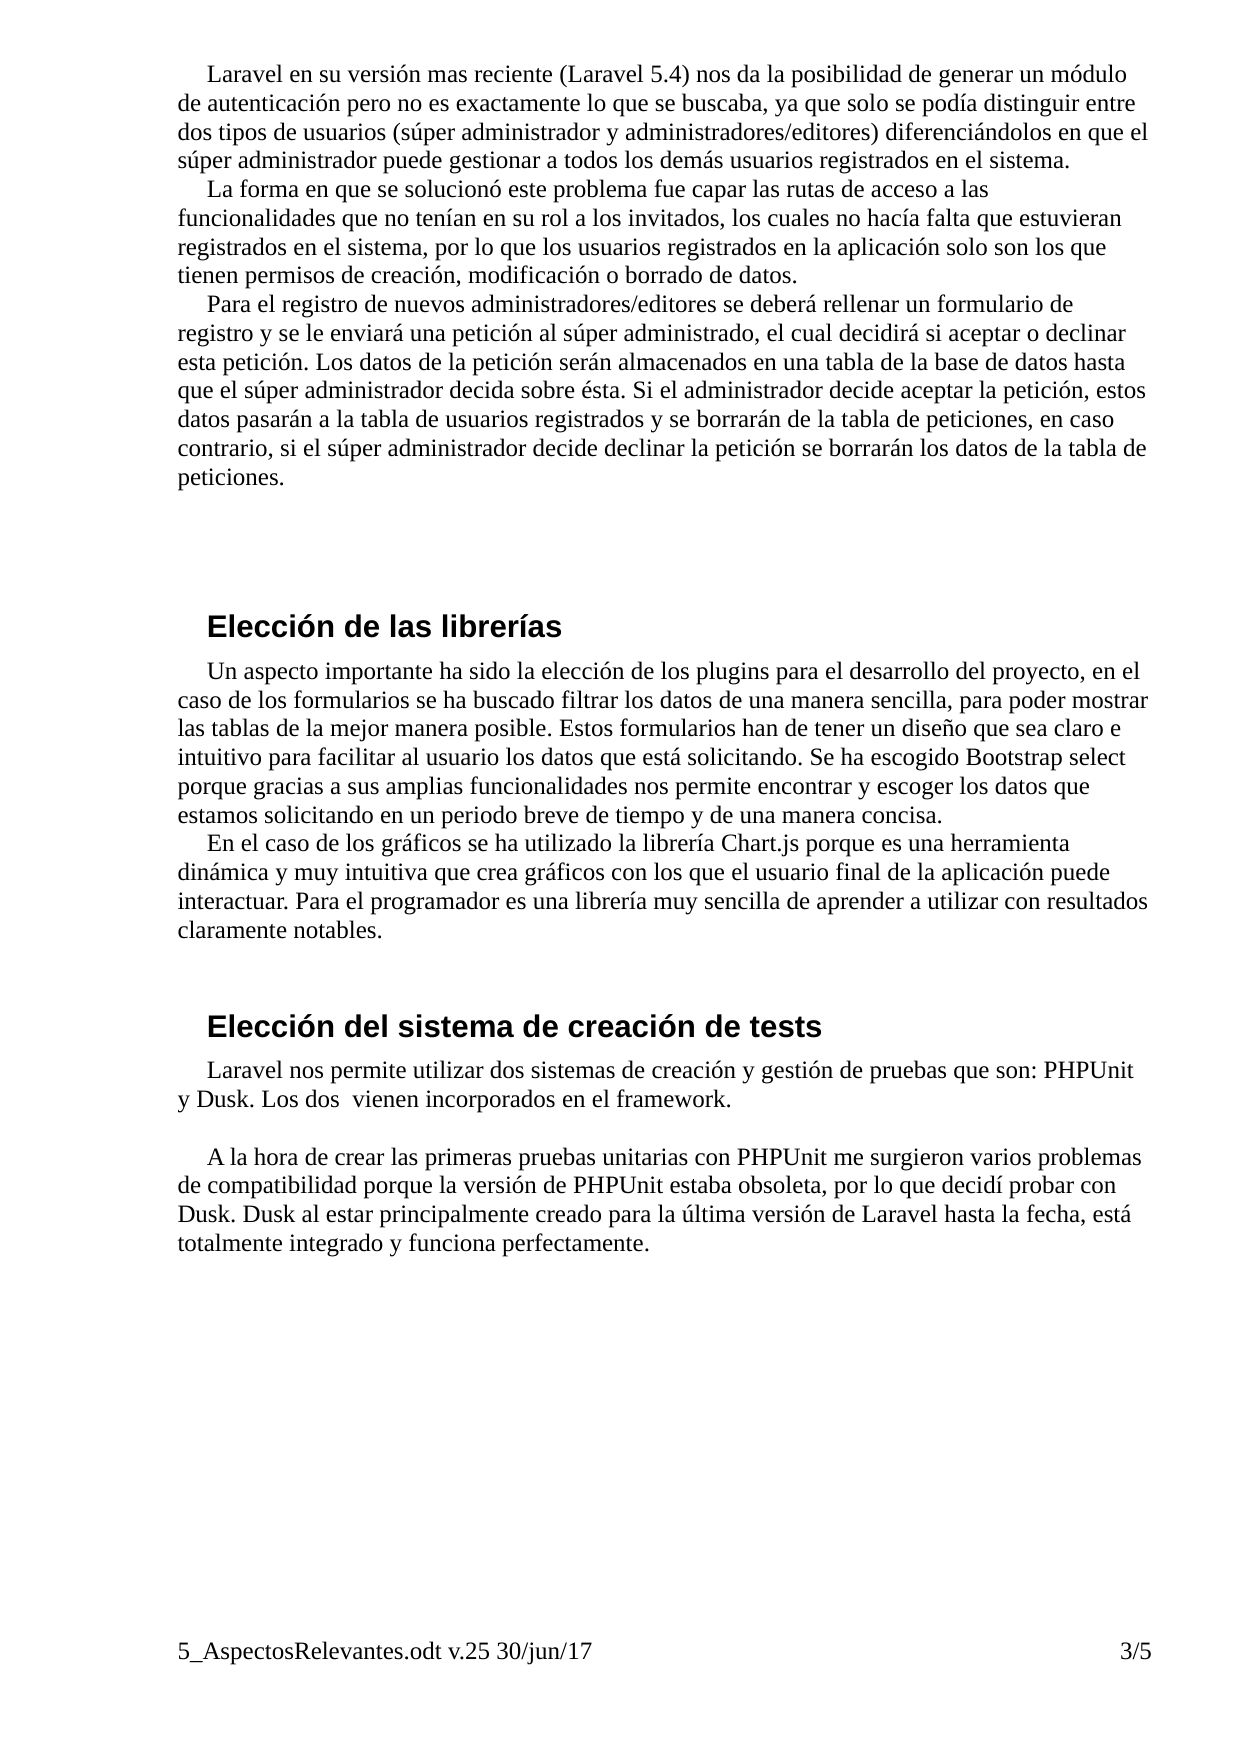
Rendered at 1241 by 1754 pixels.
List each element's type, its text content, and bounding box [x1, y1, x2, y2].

text Laravel nos permite utilizar dos sistemas de creación y gestión de pruebas que son: PHPUnit y Dusk. Los dos vienen incorporados en el framework. [177, 1055, 1152, 1113]
subtitle Elección de las librerías [207, 608, 1152, 644]
subtitle Elección del sistema de creación de tests [207, 1008, 1152, 1043]
text En el caso de los gráficos se ha utilizado la librería Chart.js porque es una herramienta dinámica y muy intuitiva que crea gráficos con los que el usuario final de la aplicación puede interactuar. Para el programador es una librería muy sencilla de aprender a utilizar con resultados claramente notables. [177, 828, 1152, 943]
text Un aspecto importante ha sido la elección de los plugins para el desarrollo del proyecto, en el caso de los formularios se ha buscado filtrar los datos de una manera sencilla, para poder mostrar las tablas de la mejor manera posible. Estos formularios han de tener un diseño que sea claro e intuitivo para facilitar al usuario los datos que está solicitando. Se ha escogido Bootstrap select porque gracias a sus amplias funcionalidades nos permite encontrar y escoger los datos que estamos solicitando en un periodo breve de tiempo y de una manera concisa. [177, 656, 1152, 828]
text La forma en que se solucionó este problema fue capar las rutas de acceso a las funcionalidades que no tenían en su rol a los invitados, los cuales no hacía falta que estuvieran registrados en el sistema, por lo que los usuarios registrados en la aplicación solo son los que tienen permisos de creación, modificación o borrado de datos. [177, 174, 1152, 289]
text Laravel en su versión mas reciente (Laravel 5.4) nos da la posibilidad de generar un módulo de autenticación pero no es exactamente lo que se buscaba, ya que solo se podía distinguir entre dos tipos de usuarios (súper administrador y administradores/editores) diferenciándolos en que el súper administrador puede gestionar a todos los demás usuarios registrados en el sistema. [177, 59, 1152, 174]
text A la hora de crear las primeras pruebas unitarias con PHPUnit me surgieron varios problemas de compatibilidad porque la versión de PHPUnit estaba obsoleta, por lo que decidí probar con Dusk. Dusk al estar principalmente creado para la última versión de Laravel hasta la fecha, está totalmente integrado y funciona perfectamente. [177, 1142, 1152, 1257]
text Para el registro de nuevos administradores/editores se deberá rellenar un formulario de registro y se le enviará una petición al súper administrado, el cual decidirá si aceptar o declinar esta petición. Los datos de la petición serán almacenados en una tabla de la base de datos hasta que el súper administrador decida sobre ésta. Si el administrador decide aceptar la petición, estos datos pasarán a la tabla de usuarios registrados y se borrarán de la tabla de peticiones, en caso contrario, si el súper administrador decide declinar la petición se borrarán los datos de la tabla de peticiones. [177, 289, 1152, 490]
